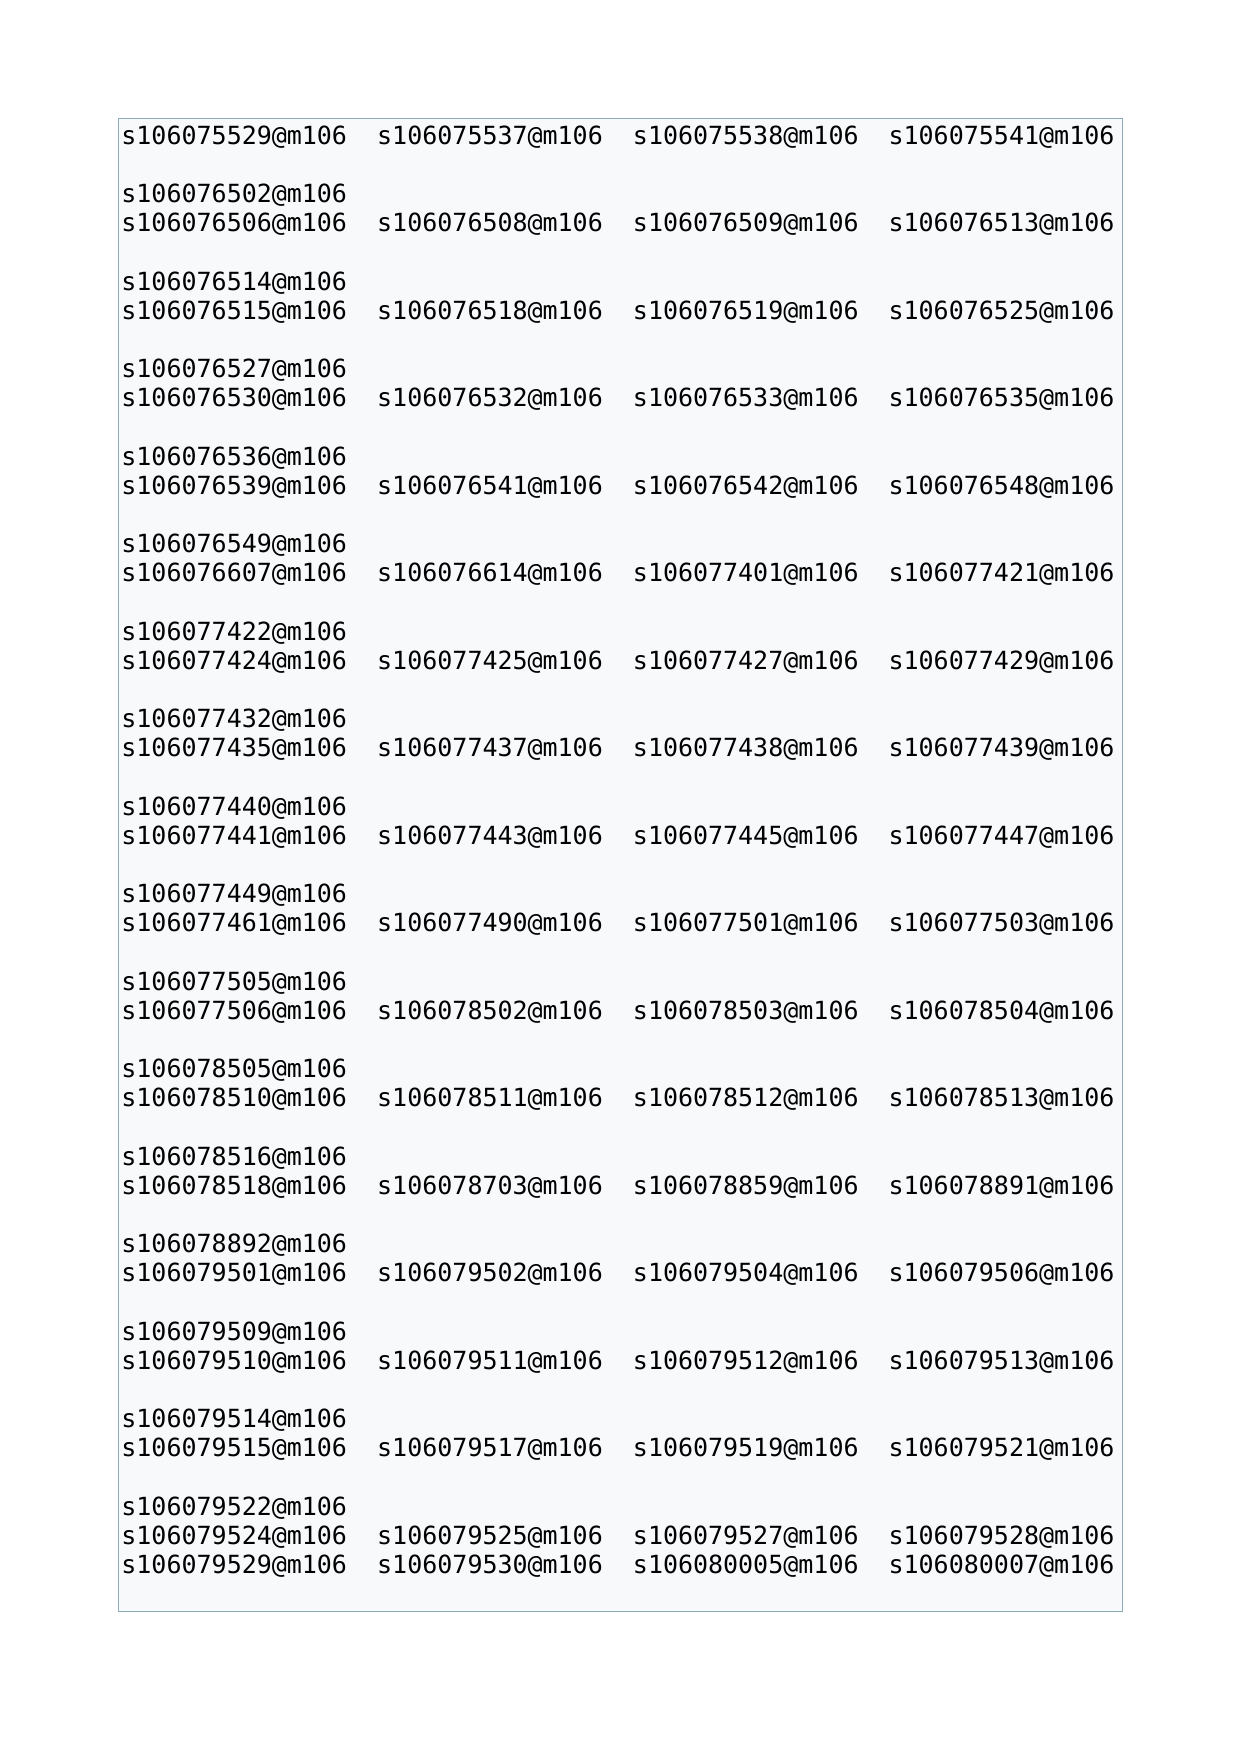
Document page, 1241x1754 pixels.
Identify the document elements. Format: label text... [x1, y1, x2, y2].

text s106075529@m106 s106075537@m106 s106075538@m106 s106075541@m106 s106076502@m106 s106076506@m106 s106076508@m106 s106076509@m106 s106076513@m106 s106076514@m106 s106076515@m106 s106076518@m106 s106076519@m106 s106076525@m106 s106076527@m106 s106076530@m106 s106076532@m106 s106076533@m106 s106076535@m106 s106076536@m106 s106076539@m106 s106076541@m106 s106076542@m106 s106076548@m106 s106076549@m106 s106076607@m106 s106076614@m106 s106077401@m106 s106077421@m106 s106077422@m106 s106077424@m106 s106077425@m106 s106077427@m106 s106077429@m106 s106077432@m106 s106077435@m106 s106077437@m106 s106077438@m106 s106077439@m106 s106077440@m106 s106077441@m106 s106077443@m106 s106077445@m106 s106077447@m106 s106077449@m106 s106077461@m106 s106077490@m106 s106077501@m106 s106077503@m106 s106077505@m106 s106077506@m106 s106078502@m106 s106078503@m106 s106078504@m106 s106078505@m106 s106078510@m106 s106078511@m106 s106078512@m106 s106078513@m106 s106078516@m106 s106078518@m106 s106078703@m106 s106078859@m106 s106078891@m106 s106078892@m106 s106079501@m106 s106079502@m106 s106079504@m106 s106079506@m106 s106079509@m106 s106079510@m106 s106079511@m106 s106079512@m106 s106079513@m106 s106079514@m106 s106079515@m106 s106079517@m106 s106079519@m106 s106079521@m106 s106079522@m106 s106079524@m106 s106079525@m106 s106079527@m106 s106079528@m106 s106079529@m106 s106079530@m106 s106080005@m106 s106080007@m106 [119, 119, 1122, 1611]
